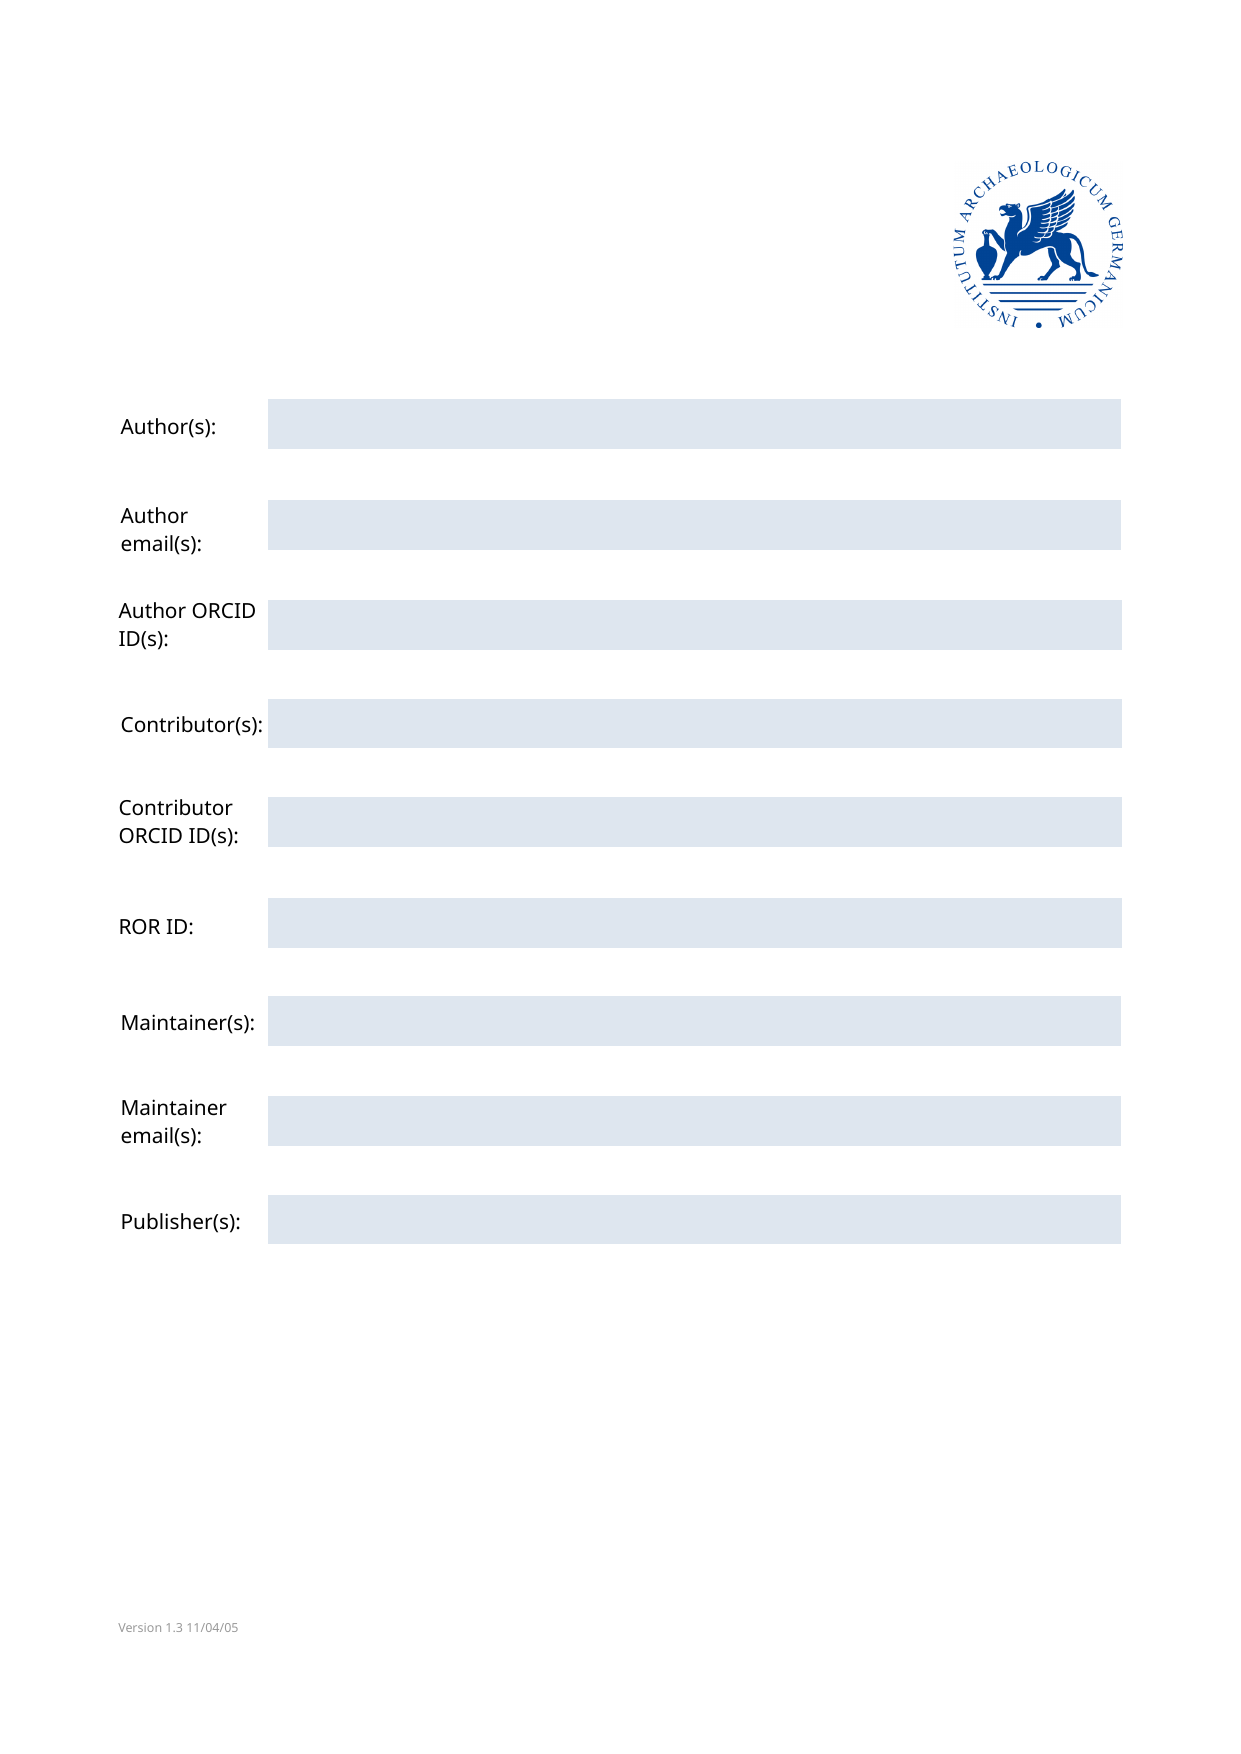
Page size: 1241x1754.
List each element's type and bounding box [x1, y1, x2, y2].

picture [953, 161, 1123, 328]
